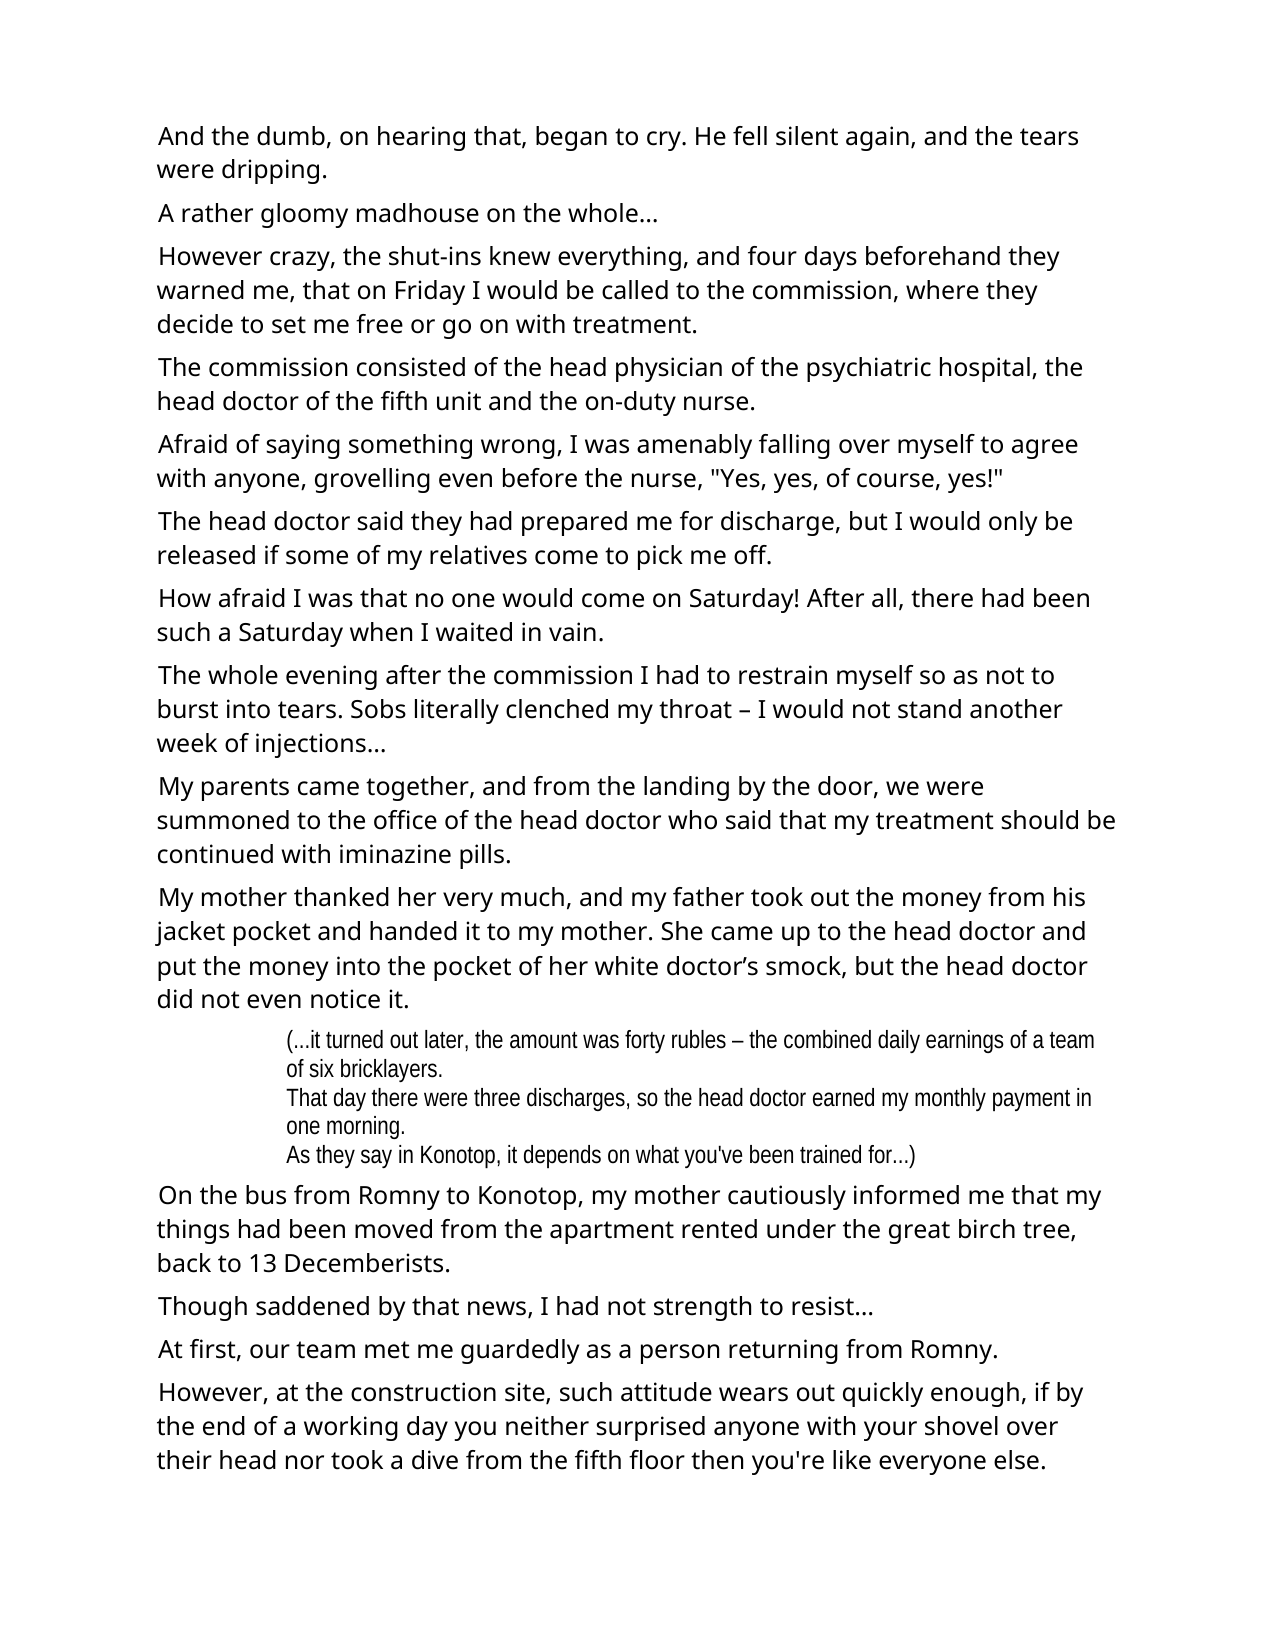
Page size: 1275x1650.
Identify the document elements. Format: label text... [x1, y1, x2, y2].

text The whole evening after the commission I had to restrain myself so as not to burst into tears. Sobs literally clenched my throat – I would not stand another week of injections… [156, 658, 1118, 760]
text My mother thanked her very much, and my father took out the money from his jacket pocket and handed it to my mother. She came up to the head doctor and put the money into the pocket of her white doctor’s smock, but the head doctor did not even notice it. [156, 880, 1118, 1016]
text Afraid of saying something wrong, I was amenably falling over myself to agree with anyone, grovelling even before the nurse, "Yes, yes, of course, yes!" [156, 426, 1118, 494]
text However, at the construction site, such attitude wears out quickly enough, if by the end of a working day you neither surprised anyone with your shovel over their head nor took a dive from the fifth floor then you're like everyone else. [156, 1374, 1118, 1477]
text At first, our team met me guardedly as a person returning from Romny. [156, 1332, 1118, 1366]
text However crazy, the shut-ins knew everything, and four days beforehand they warned me, that on Friday I would be called to the commission, where they decide to set me free or go on with treatment. [156, 238, 1118, 340]
list As they say in Konotop, it depends on what you've been trained for...) [286, 1140, 1118, 1168]
text And the dumb, on hearing that, began to cry. He fell silent again, and the tears were dripping. [156, 118, 1118, 186]
list (...it turned out later, the amount was forty rubles – the combined daily earnings of a team of six bricklayers. [286, 1025, 1118, 1082]
text Though saddened by that news, I had not strength to resist… [156, 1288, 1118, 1323]
text A rather gloomy madhouse on the whole… [156, 195, 1118, 229]
text How afraid I was that no one would come on Saturday! After all, there had been such a Saturday when I waited in vain. [156, 581, 1118, 649]
text The head doctor said they had prepared me for discharge, but I would only be released if some of my relatives come to pick me off. [156, 503, 1118, 572]
list That day there were three discharges, so the head doctor earned my monthly payment in one morning. [286, 1082, 1118, 1140]
text On the bus from Romny to Konotop, my mother cautiously informed me that my things had been moved from the apartment rented under the great birch tree, back to 13 Decemberists. [156, 1177, 1118, 1279]
text The commission consisted of the head physician of the psychiatric hospital, the head doctor of the fifth unit and the on-duty nurse. [156, 349, 1118, 417]
text My parents came together, and from the landing by the door, we were summoned to the office of the head doctor who said that my treatment should be continued with iminazine pills. [156, 769, 1118, 871]
